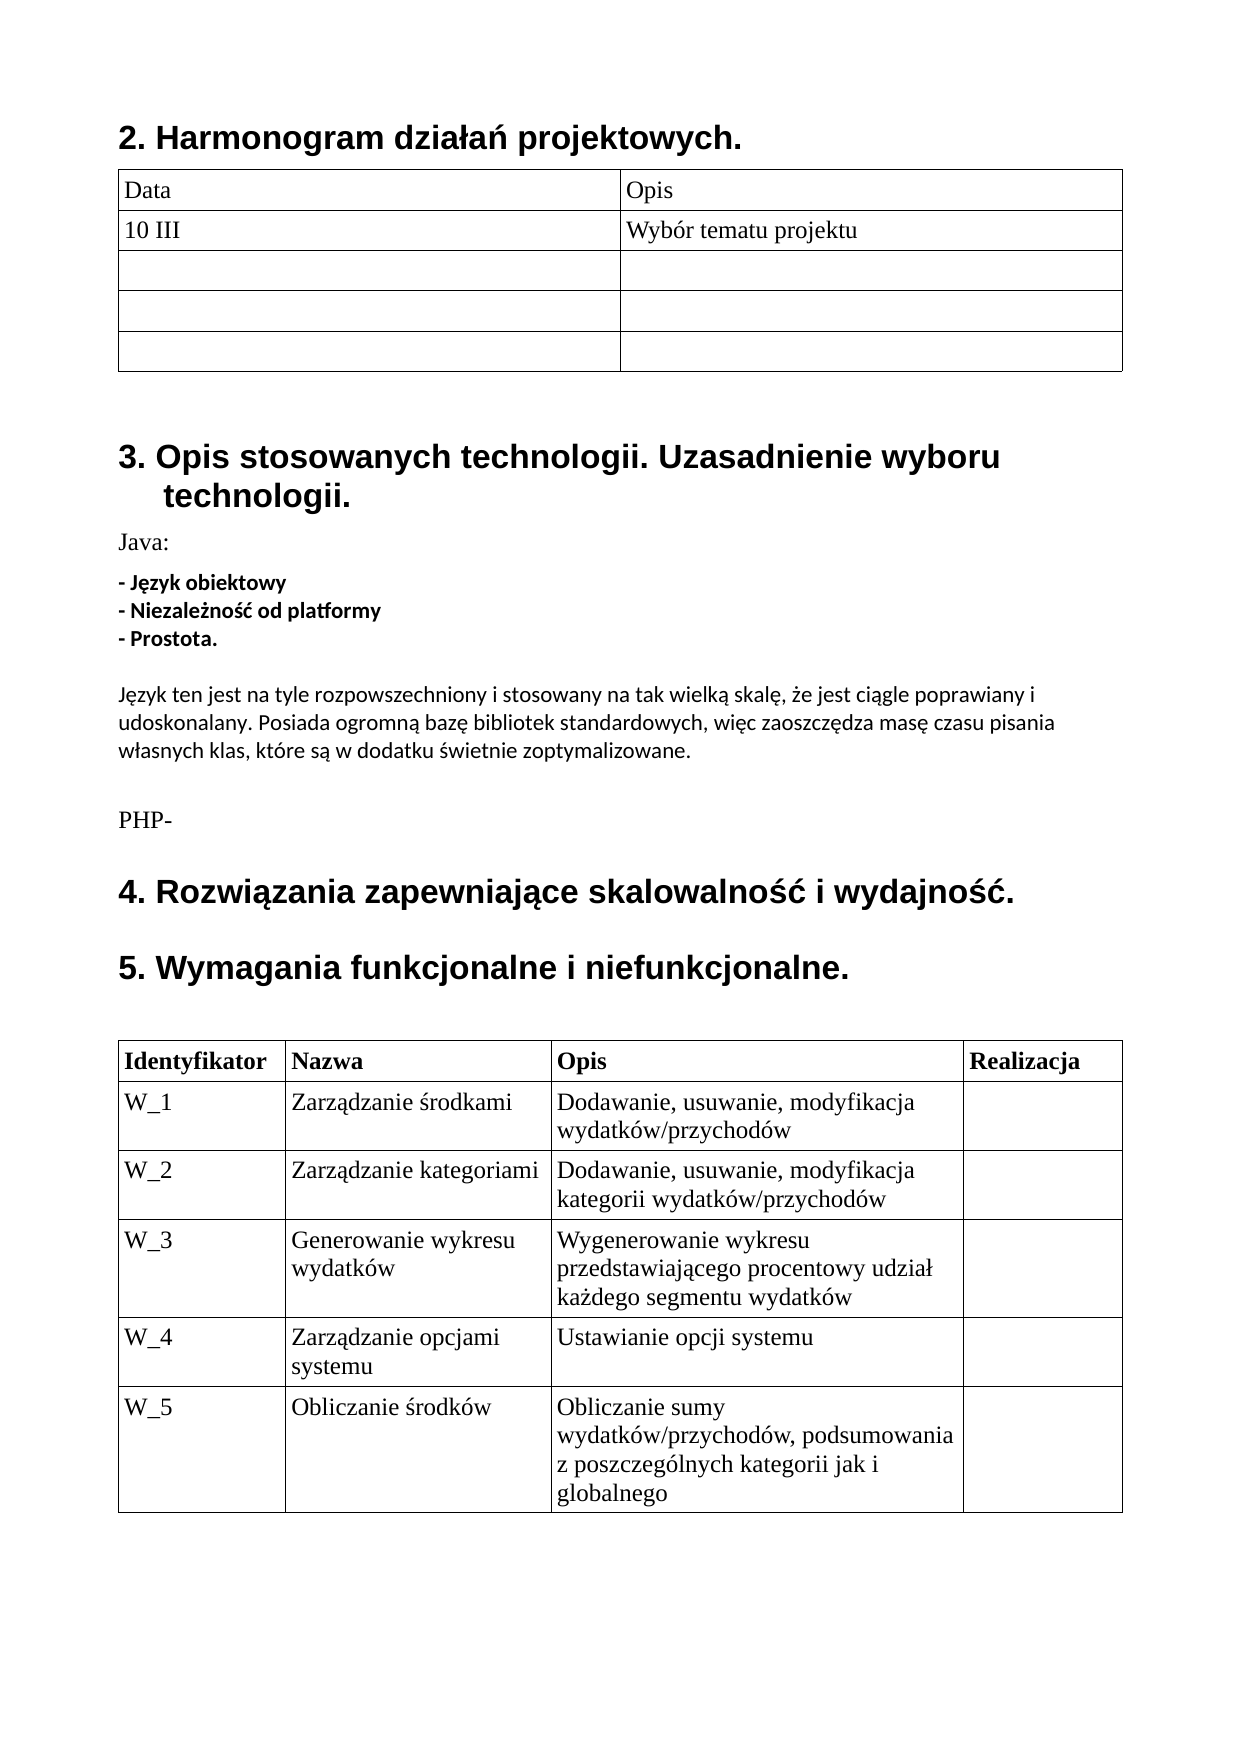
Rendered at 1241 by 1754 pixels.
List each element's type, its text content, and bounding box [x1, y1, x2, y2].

table_cell Wybór tematu projektu [621, 211, 1122, 250]
subtitle 2. Harmonogram działań projektowych. [118, 118, 1122, 157]
table_cell W_3 [119, 1220, 285, 1317]
table_header Identyfikator [119, 1041, 285, 1081]
table_cell W_5 [119, 1387, 285, 1512]
subtitle 3. Opis stosowanych technologii. Uzasadnienie wyboru technologii. [118, 437, 1122, 514]
table_cell [964, 1220, 1122, 1317]
table_cell W_2 [119, 1151, 285, 1219]
table_cell [964, 1082, 1122, 1150]
table_cell Zarządzanie środkami [286, 1082, 551, 1150]
text - Prostota. [118, 624, 1122, 652]
subtitle 5. Wymagania funkcjonalne i niefunkcjonalne. [118, 948, 1122, 987]
text PHP- [118, 806, 1122, 834]
table_cell [119, 291, 620, 331]
table_header Opis [552, 1041, 963, 1081]
table_header Realizacja [964, 1041, 1122, 1081]
table_cell [621, 291, 1122, 331]
table_cell 10 III [119, 211, 620, 250]
table_cell Zarządzanie opcjami systemu [286, 1318, 551, 1386]
table_cell [964, 1387, 1122, 1512]
text Język ten jest na tyle rozpowszechniony i stosowany na tak wielką skalę, że jest ciągle poprawiany i udoskonalany. Posiada ogromną bazę bibliotek standardowych, więc zaoszczędza masę czasu pisania własnych klas, które są w dodatku świetnie zoptymalizowane. [118, 680, 1122, 764]
table_cell [964, 1318, 1122, 1386]
text - Niezależność od platformy [118, 596, 1122, 624]
table_cell Generowanie wykresu wydatków [286, 1220, 551, 1317]
table_cell Wygenerowanie wykresu przedstawiającego procentowy udział każdego segmentu wydatków [552, 1220, 963, 1317]
table_cell [621, 332, 1122, 371]
table_cell Zarządzanie kategoriami [286, 1151, 551, 1219]
text - Język obiektowy [118, 568, 1122, 596]
text Java: [118, 527, 1122, 556]
table_cell W_1 [119, 1082, 285, 1150]
table_cell Obliczanie środków [286, 1387, 551, 1512]
table_cell W_4 [119, 1318, 285, 1386]
table_header Opis [621, 170, 1122, 209]
table_cell [119, 332, 620, 371]
table_cell Obliczanie sumy wydatków/przychodów, podsumowania z poszczególnych kategorii jak i globalnego [552, 1387, 963, 1512]
subtitle 4. Rozwiązania zapewniające skalowalność i wydajność. [118, 872, 1122, 911]
table_cell Ustawianie opcji systemu [552, 1318, 963, 1386]
table_header Nazwa [286, 1041, 551, 1081]
table_cell Dodawanie, usuwanie, modyfikacja kategorii wydatków/przychodów [552, 1151, 963, 1219]
table_cell [621, 251, 1122, 290]
table_cell [964, 1151, 1122, 1219]
table_header Data [119, 170, 620, 209]
table_cell [119, 251, 620, 290]
table_cell Dodawanie, usuwanie, modyfikacja wydatków/przychodów [552, 1082, 963, 1150]
